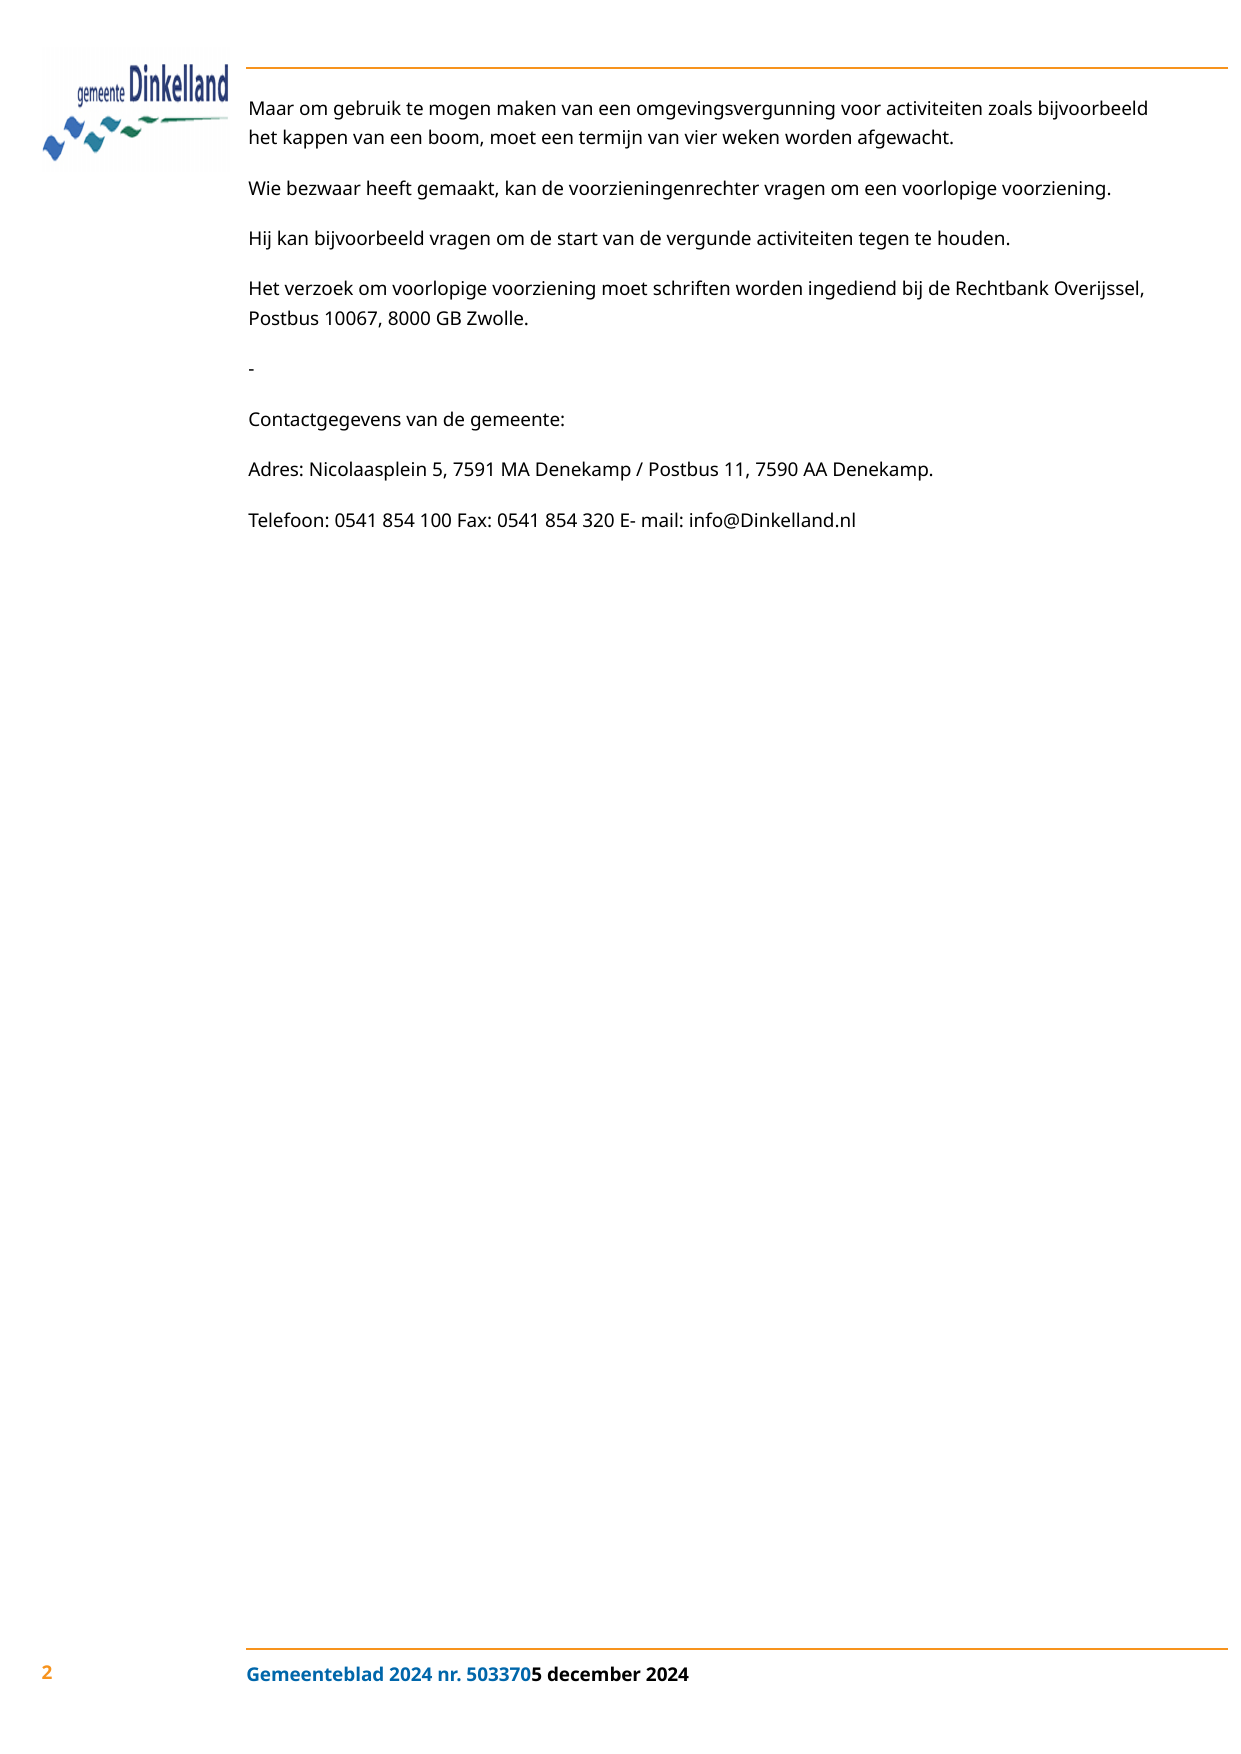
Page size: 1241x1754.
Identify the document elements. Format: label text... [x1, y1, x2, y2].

text - [248, 356, 1152, 381]
picture [41, 47, 231, 172]
text Maar om gebruik te mogen maken van een omgevingsvergunning voor activiteiten zoals bijvoorbeeld het kappen van een boom, moet een termijn van vier weken worden afgewacht. [248, 95, 1152, 150]
text Adres: Nicolaasplein 5, 7591 MA Denekamp / Postbus 11, 7590 AA Denekamp. [248, 456, 1152, 482]
text Telefoon: 0541 854 100 Fax: 0541 854 320 E- mail: info@Dinkelland.nl [248, 507, 1152, 533]
text Het verzoek om voorlopige voorziening moet schriften worden ingediend bij de Rechtbank Overijssel, Postbus 10067, 8000 GB Zwolle. [248, 276, 1152, 331]
text Hij kan bijvoorbeeld vragen om de start van de vergunde activiteiten tegen te houden. [248, 225, 1152, 251]
text Contactgegevens van de gemeente: [248, 406, 1152, 432]
text Wie bezwaar heeft gemaakt, kan de voorzieningenrechter vragen om een voorlopige voorziening. [248, 175, 1152, 201]
